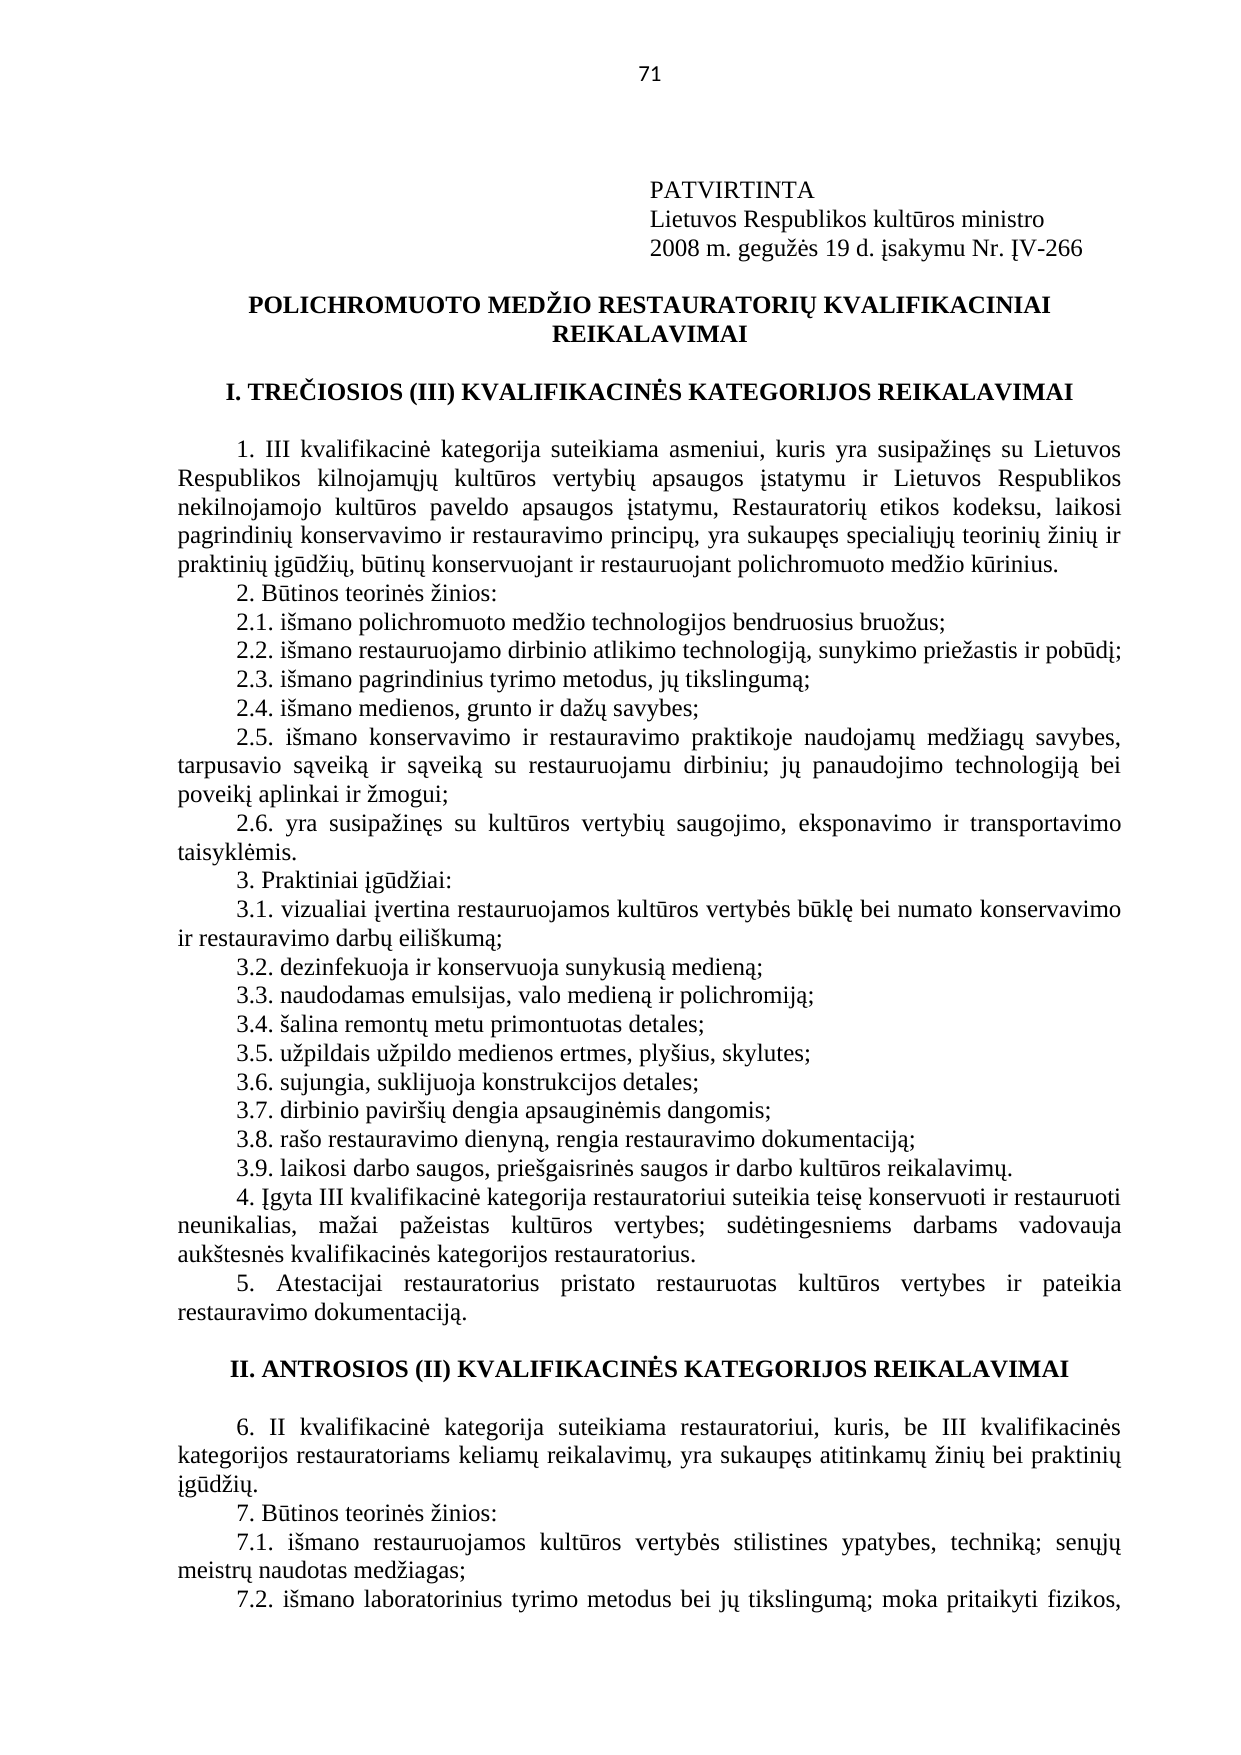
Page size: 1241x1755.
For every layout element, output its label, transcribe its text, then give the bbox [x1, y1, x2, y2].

text 2.6. yra susipažinęs su kultūros vertybių saugojimo, eksponavimo ir transportavimo taisyklėmis. [177, 808, 1122, 866]
text 3.7. dirbinio paviršių dengia apsauginėmis dangomis; [177, 1096, 1122, 1124]
text 2.2. išmano restauruojamo dirbinio atlikimo technologiją, sunykimo priežastis ir pobūdį; [177, 636, 1122, 664]
text 3.2. dezinfekuoja ir konservuoja sunykusią medieną; [177, 952, 1122, 981]
text 3.9. laikosi darbo saugos, priešgaisrinės saugos ir darbo kultūros reikalavimų. [177, 1153, 1122, 1182]
text 3. Praktiniai įgūdžiai: [177, 866, 1122, 894]
text 3.3. naudodamas emulsijas, valo medieną ir polichromiją; [177, 981, 1122, 1009]
text 2. Būtinos teorinės žinios: [177, 578, 1122, 607]
text 6. II kvalifikacinė kategorija suteikiama restauratoriui, kuris, be III kvalifikacinės kategorijos restauratoriams keliamų reikalavimų, yra sukaupęs atitinkamų žinių bei praktinių įgūdžių. [177, 1412, 1122, 1498]
text 2.3. išmano pagrindinius tyrimo metodus, jų tikslingumą; [177, 664, 1122, 693]
text I. TREČIOSIOS (III) KVALIFIKACINĖS KATEGORIJOS REIKALAVIMAI [177, 377, 1122, 406]
text POLICHROMUOTO MEDŽIO RESTAURATORIŲ KVALIFIKACINIAI REIKALAVIMAI [177, 291, 1122, 348]
text 1. III kvalifikacinė kategorija suteikiama asmeniui, kuris yra susipažinęs su Lietuvos Respublikos kilnojamųjų kultūros vertybių apsaugos įstatymu ir Lietuvos Respublikos nekilnojamojo kultūros paveldo apsaugos įstatymu, Restauratorių etikos kodeksu, laikosi pagrindinių konservavimo ir restauravimo principų, yra sukaupęs specialiųjų teorinių žinių ir praktinių įgūdžių, būtinų konservuojant ir restauruojant polichromuoto medžio kūrinius. [177, 434, 1122, 578]
text 2008 m. gegužės 19 d. įsakymu Nr. ĮV-266 [649, 233, 1122, 262]
text 5. Atestacijai restauratorius pristato restauruotas kultūros vertybes ir pateikia restauravimo dokumentaciją. [177, 1268, 1122, 1326]
text 2.4. išmano medienos, grunto ir dažų savybes; [177, 693, 1122, 722]
text II. ANTROSIOS (II) KVALIFIKACINĖS KATEGORIJOS REIKALAVIMAI [177, 1354, 1122, 1383]
text 3.8. rašo restauravimo dienyną, rengia restauravimo dokumentaciją; [177, 1124, 1122, 1153]
text PATVIRTINTA [649, 176, 1122, 204]
text 2.5. išmano konservavimo ir restauravimo praktikoje naudojamų medžiagų savybes, tarpusavio sąveiką ir sąveiką su restauruojamu dirbiniu; jų panaudojimo technologiją bei poveikį aplinkai ir žmogui; [177, 722, 1122, 808]
text 3.5. užpildais užpildo medienos ertmes, plyšius, skylutes; [177, 1038, 1122, 1067]
text 7.2. išmano laboratorinius tyrimo metodus bei jų tikslingumą; moka pritaikyti fizikos, [177, 1584, 1122, 1613]
text 4. Įgyta III kvalifikacinė kategorija restauratoriui suteikia teisę konservuoti ir restauruoti neunikalias, mažai pažeistas kultūros vertybes; sudėtingesniems darbams vadovauja aukštesnės kvalifikacinės kategorijos restauratorius. [177, 1182, 1122, 1268]
text 3.4. šalina remontų metu primontuotas detales; [177, 1009, 1122, 1038]
text 3.1. vizualiai įvertina restauruojamos kultūros vertybės būklę bei numato konservavimo ir restauravimo darbų eiliškumą; [177, 894, 1122, 952]
text Lietuvos Respublikos kultūros ministro [649, 204, 1122, 233]
text 3.6. sujungia, suklijuoja konstrukcijos detales; [177, 1067, 1122, 1096]
text 7.1. išmano restauruojamos kultūros vertybės stilistines ypatybes, techniką; senųjų meistrų naudotas medžiagas; [177, 1527, 1122, 1584]
text 2.1. išmano polichromuoto medžio technologijos bendruosius bruožus; [177, 607, 1122, 636]
text 7. Būtinos teorinės žinios: [177, 1498, 1122, 1527]
